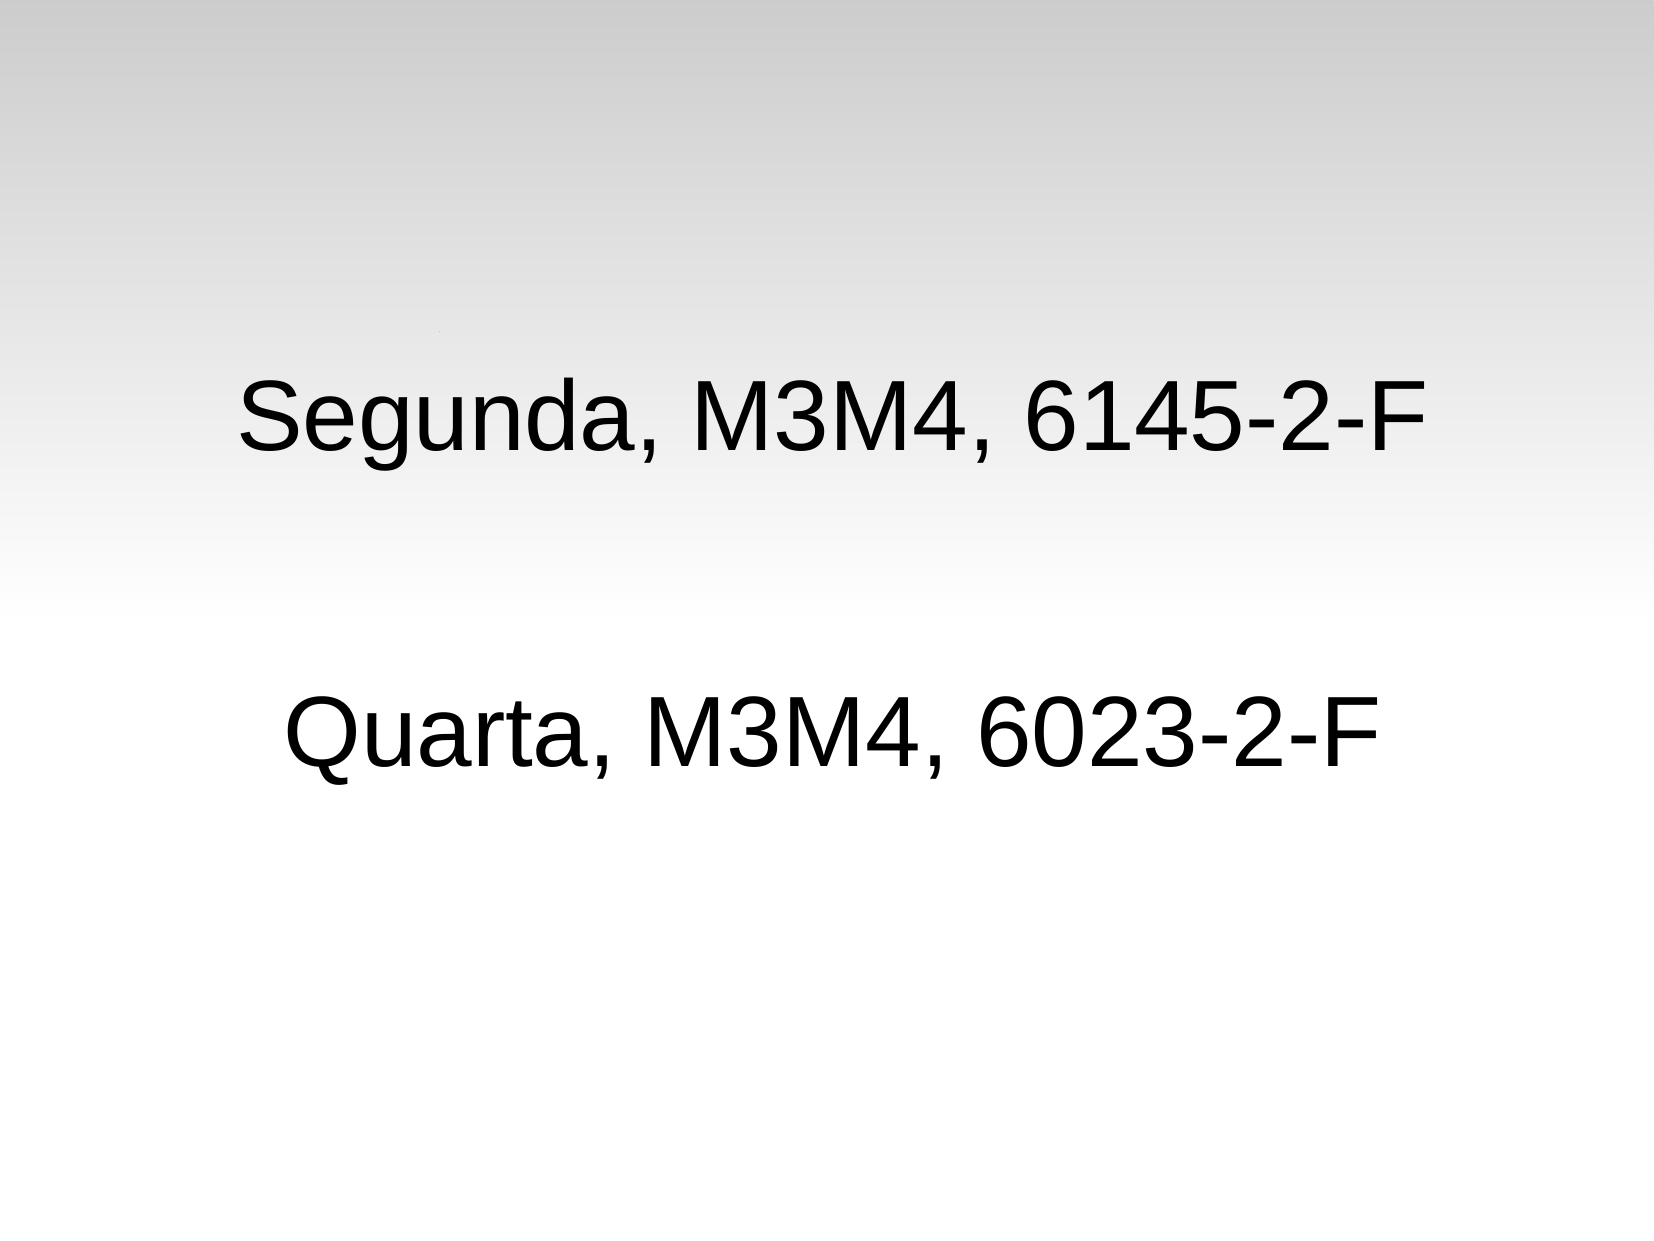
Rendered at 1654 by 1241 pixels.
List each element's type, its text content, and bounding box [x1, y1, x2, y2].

subtitle Segunda, M3M4, 6145-2-F Quarta, M3M4, 6023-2-F [88, 257, 1577, 984]
